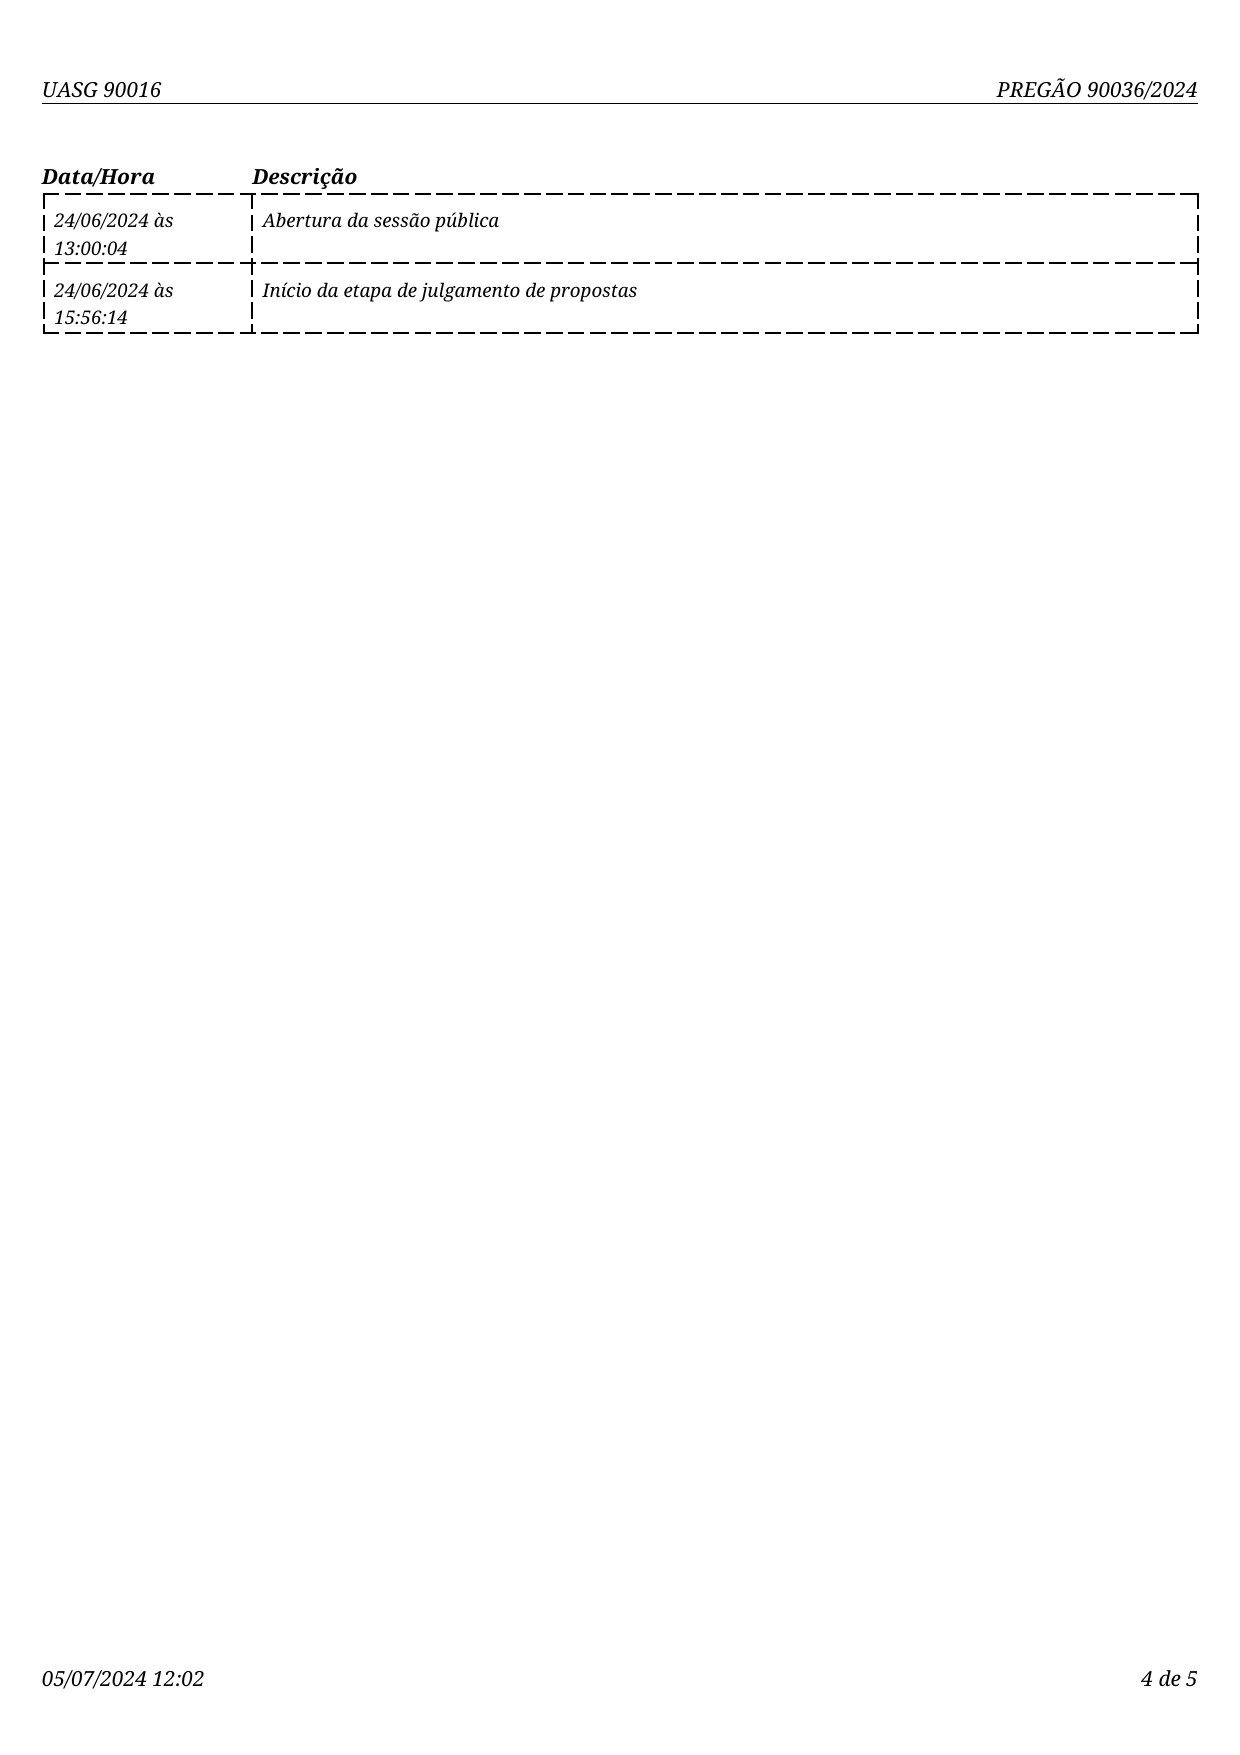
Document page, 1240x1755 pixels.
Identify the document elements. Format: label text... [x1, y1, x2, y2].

table_cell 24/06/2024 às 15:56:14 [44, 262, 252, 332]
table_header 24/06/2024 às 13:00:04 [44, 193, 252, 262]
table_cell Início da etapa de julgamento de propostas [252, 262, 1198, 332]
text Data/Hora Descrição [42, 162, 1200, 190]
table_header Abertura da sessão pública [252, 193, 1198, 262]
